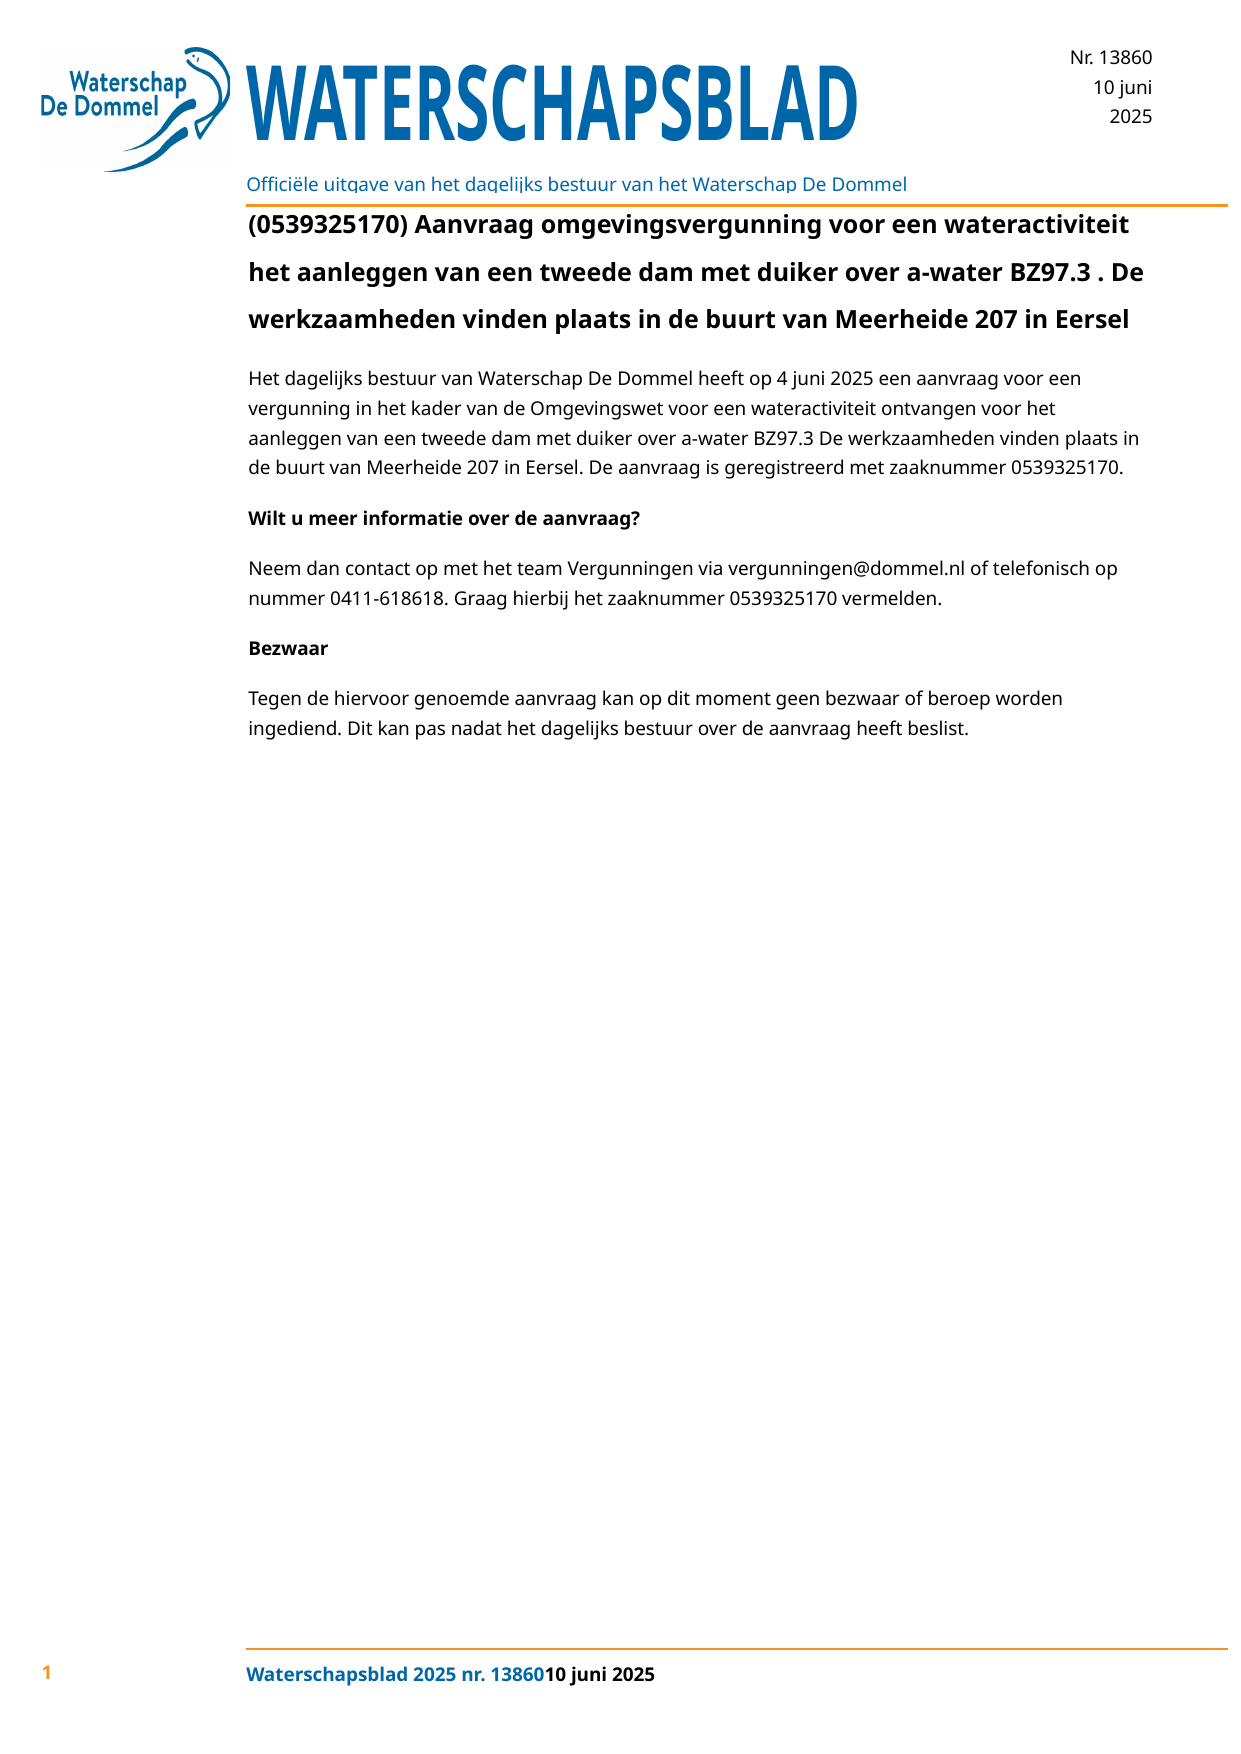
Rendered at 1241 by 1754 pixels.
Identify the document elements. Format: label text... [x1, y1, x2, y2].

text Tegen de hiervoor genoemde aanvraag kan op dit moment geen bezwaar of beroep worden ingediend. Dit kan pas nadat het dagelijks bestuur over de aanvraag heeft beslist. [248, 686, 1152, 741]
text Bezwaar [248, 635, 1152, 661]
picture [198, 118, 210, 131]
text (0539325170) Aanvraag omgevingsvergunning voor een wateractiviteit het aanleggen van een tweede dam met duiker over a-water BZ97.3 . De werkzaamheden vinden plaats in de buurt van Meerheide 207 in Eersel [248, 207, 1152, 336]
picture [204, 47, 231, 76]
picture [41, 47, 231, 172]
text Neem dan contact op met het team Vergunningen via vergunningen@dommel.nl of telefonisch op nummer 0411-618618. Graag hierbij het zaaknummer 0539325170 vermelden. [248, 555, 1152, 610]
picture [45, 99, 51, 111]
text Wilt u meer informatie over de aanvraag? [248, 505, 1152, 530]
text Het dagelijks bestuur van Waterschap De Dommel heeft op 4 juni 2025 een aanvraag voor een vergunning in het kader van de Omgevingswet voor een wateractiviteit ontvangen voor het aanleggen van een tweede dam met duiker over a-water BZ97.3 De werkzaamheden vinden plaats in de buurt van Meerheide 207 in Eersel. De aanvraag is geregistreerd met zaaknummer 0539325170. [248, 366, 1152, 480]
